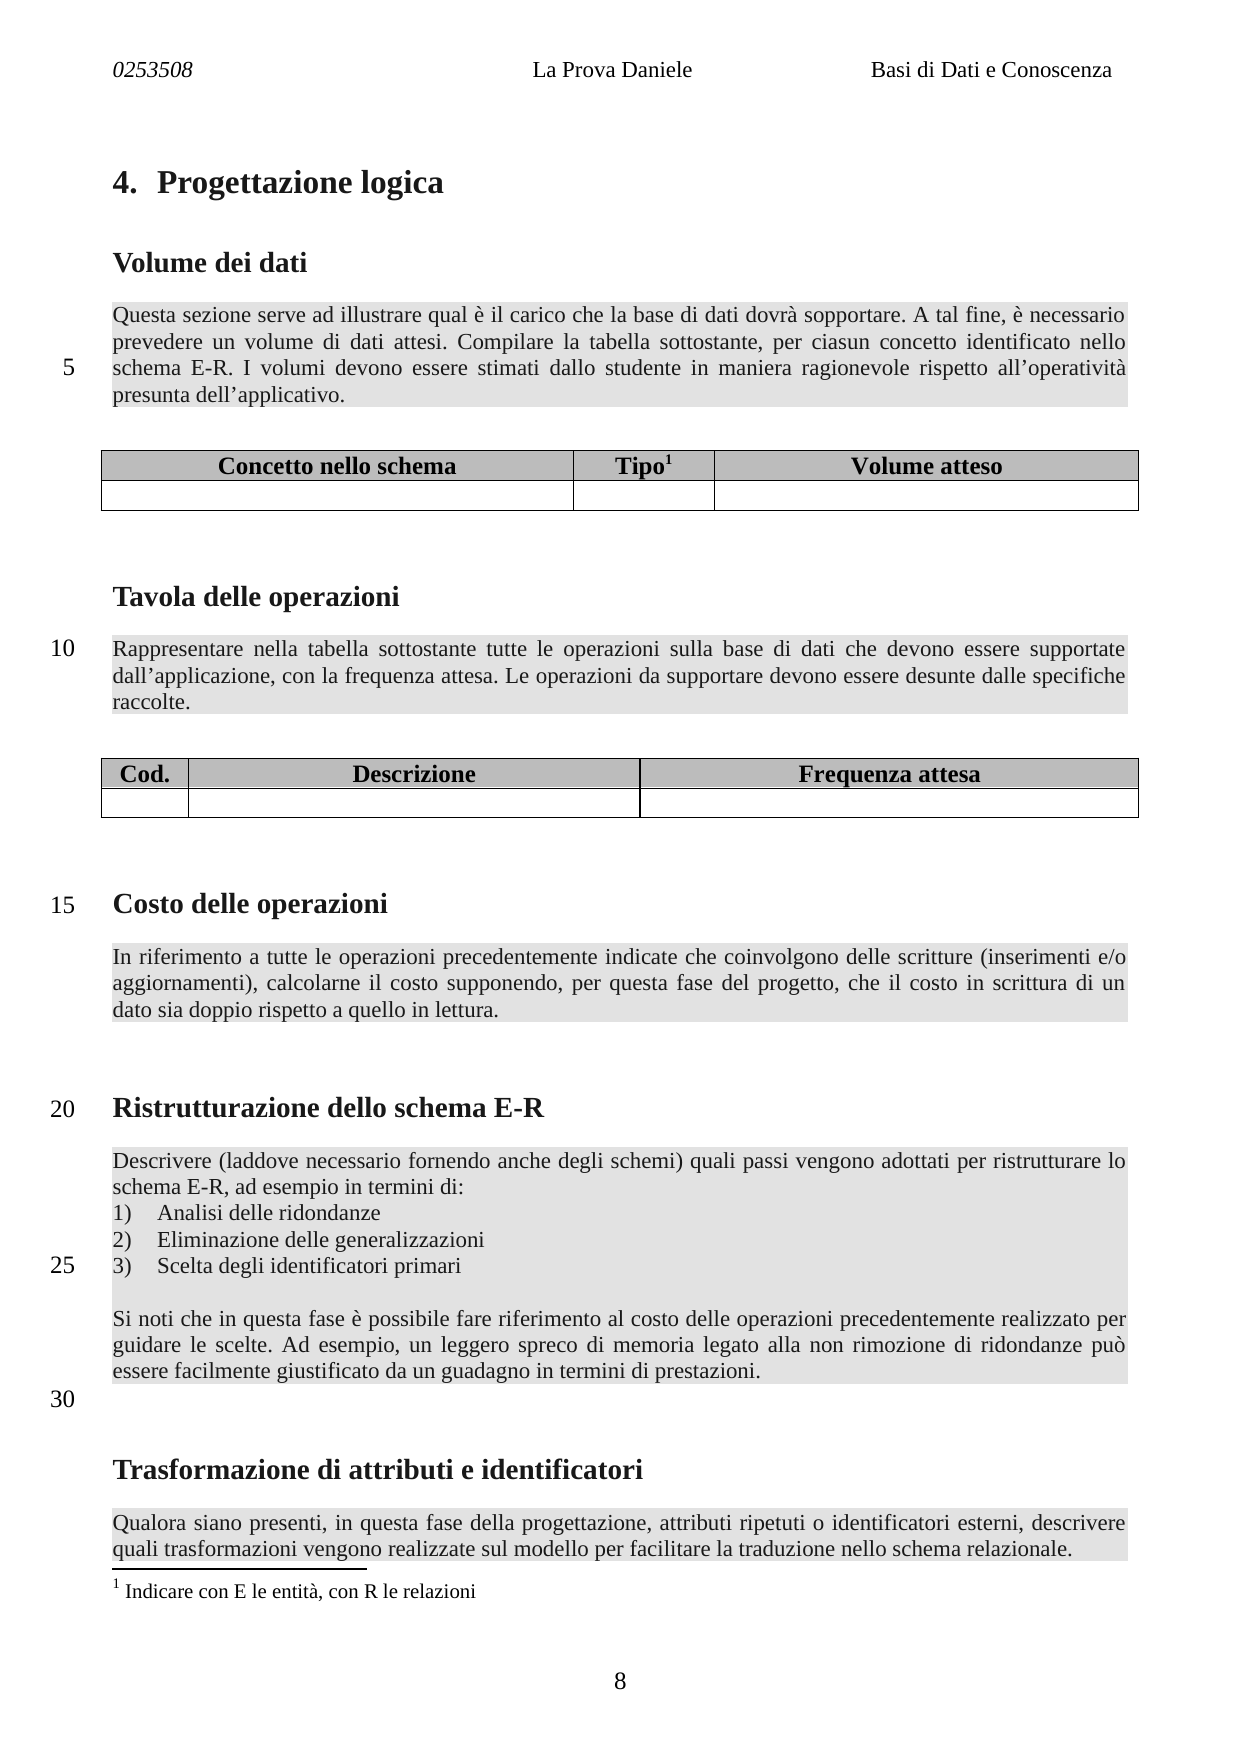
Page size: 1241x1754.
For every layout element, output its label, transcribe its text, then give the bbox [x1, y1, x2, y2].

text Rappresentare nella tabella sottostante tutte le operazioni sulla base di dati che devono essere supportate dall’applicazione, con la frequenza attesa. Le operazioni da supportare devono essere desunte dalle specifiche raccolte. [112, 635, 1128, 714]
table_header Tipo [574, 451, 714, 480]
subtitle Trasformazione di attributi e identificatori [112, 1452, 1128, 1486]
subtitle Tavola delle operazioni [112, 579, 1128, 612]
subtitle Ristrutturazione dello schema E-R [112, 1090, 1128, 1124]
table_cell [574, 481, 714, 510]
subtitle Progettazione logica [112, 162, 1128, 201]
table_header Frequenza attesa [641, 759, 1138, 787]
text Descrivere (laddove necessario fornendo anche degli schemi) quali passi vengono adottati per ristrutturare lo schema E-R, ad esempio in termini di: [112, 1147, 1128, 1199]
list Analisi delle ridondanze [112, 1199, 1128, 1226]
table_cell [189, 789, 639, 817]
table_cell [641, 789, 1138, 817]
list Eliminazione delle generalizzazioni [112, 1226, 1128, 1252]
table_cell [102, 789, 188, 817]
list Scelta degli identificatori primari [112, 1252, 1128, 1278]
subtitle Volume dei dati [112, 245, 1128, 278]
text In riferimento a tutte le operazioni precedentemente indicate che coinvolgono delle scritture (inserimenti e/o aggiornamenti), calcolarne il costo supponendo, per questa fase del progetto, che il costo in scrittura di un dato sia doppio rispetto a quello in lettura. [112, 943, 1128, 1022]
text Questa sezione serve ad illustrare qual è il carico che la base di dati dovrà sopportare. A tal fine, è necessario prevedere un volume di dati attesi. Compilare la tabella sottostante, per ciasun concetto identificato nello schema E-R. I volumi devono essere stimati dallo studente in maniera ragionevole rispetto all’operatività presunta dell’applicativo. [112, 302, 1128, 407]
table_header Concetto nello schema [102, 451, 573, 480]
text Si noti che in questa fase è possibile fare riferimento al costo delle operazioni precedentemente realizzato per guidare le scelte. Ad esempio, un leggero spreco di memoria legato alla non rimozione di ridondanze può essere facilmente giustificato da un guadagno in termini di prestazioni. [112, 1305, 1128, 1384]
subtitle Costo delle operazioni [112, 886, 1128, 920]
table_header Cod. [102, 759, 188, 787]
table_cell [715, 481, 1138, 510]
table_cell [102, 481, 573, 510]
text Qualora siano presenti, in questa fase della progettazione, attributi ripetuti o identificatori esterni, descrivere quali trasformazioni vengono realizzate sul modello per facilitare la traduzione nello schema relazionale. [112, 1508, 1128, 1561]
table_header Volume atteso [715, 451, 1138, 480]
table_header Descrizione [189, 759, 639, 787]
